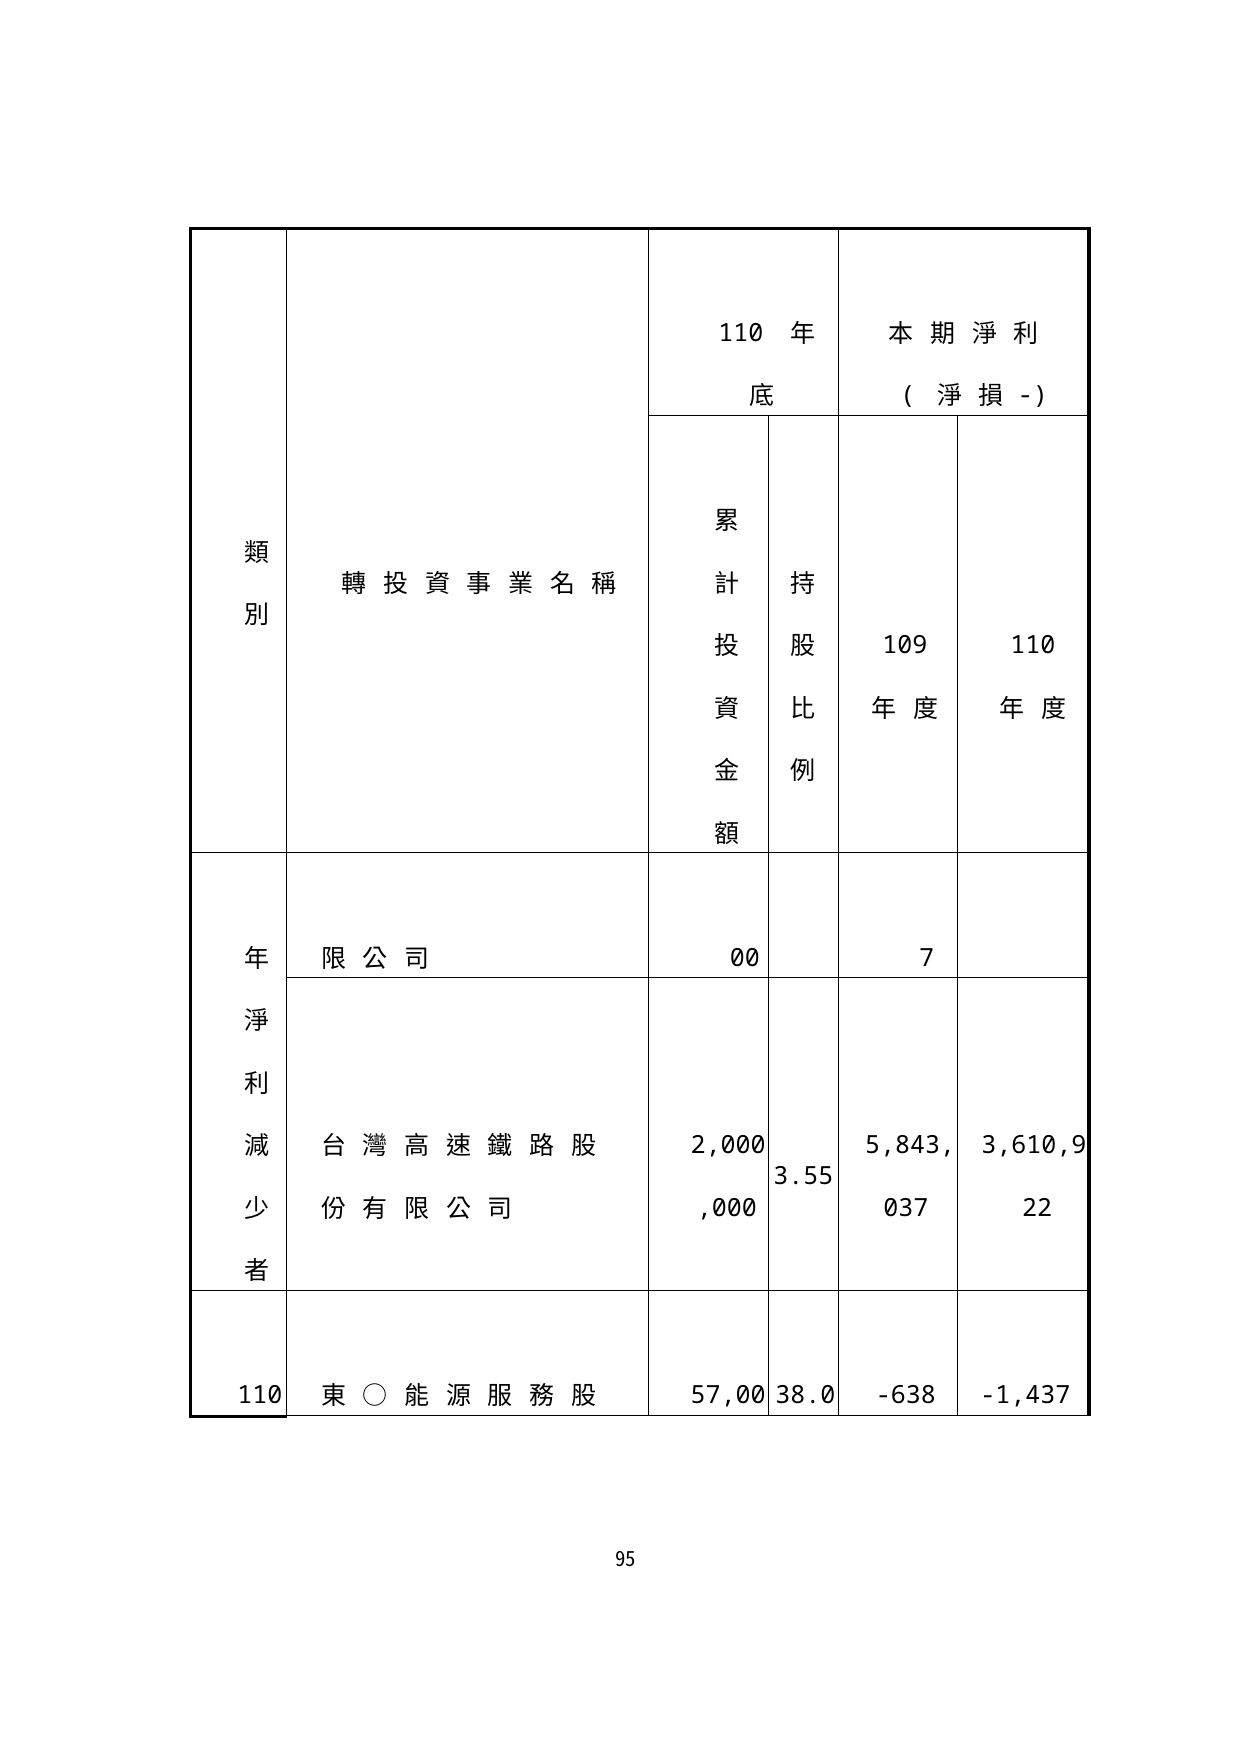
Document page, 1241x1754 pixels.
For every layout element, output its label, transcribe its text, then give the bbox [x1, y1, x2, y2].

table_cell -638 [839, 1291, 957, 1415]
table_cell 110年度 [958, 416, 1087, 852]
table_cell 7 [839, 853, 957, 977]
table_cell 57,00 [649, 1291, 768, 1415]
table_cell [769, 853, 838, 977]
table_header 110年底 [649, 230, 838, 415]
table_cell [958, 853, 1087, 977]
table_cell 38.0 [769, 1291, 838, 1415]
table_header 本期淨利(淨損-) [839, 230, 1087, 415]
table_cell 2,000,000 [649, 978, 768, 1290]
table_cell 年淨利減少者 [192, 853, 286, 1290]
table_cell 東○能源服務股 [287, 1291, 648, 1415]
table_cell 3.55 [769, 978, 838, 1290]
table_cell 持股比例 [769, 416, 838, 852]
table_cell 限公司 [287, 853, 648, 977]
table_header 轉投資事業名稱 [287, 230, 648, 852]
table_cell 3,610,922 [958, 978, 1087, 1290]
table_cell 109年度 [839, 416, 957, 852]
table_cell 台灣高速鐵路股份有限公司 [287, 978, 648, 1290]
table_cell -1,437 [958, 1291, 1087, 1415]
table_cell 5,843,037 [839, 978, 957, 1290]
table_cell 00 [649, 853, 768, 977]
table_cell 110 [192, 1291, 286, 1415]
table_cell 累計 投資金額 [649, 416, 768, 852]
table_header 類別 [192, 230, 286, 852]
